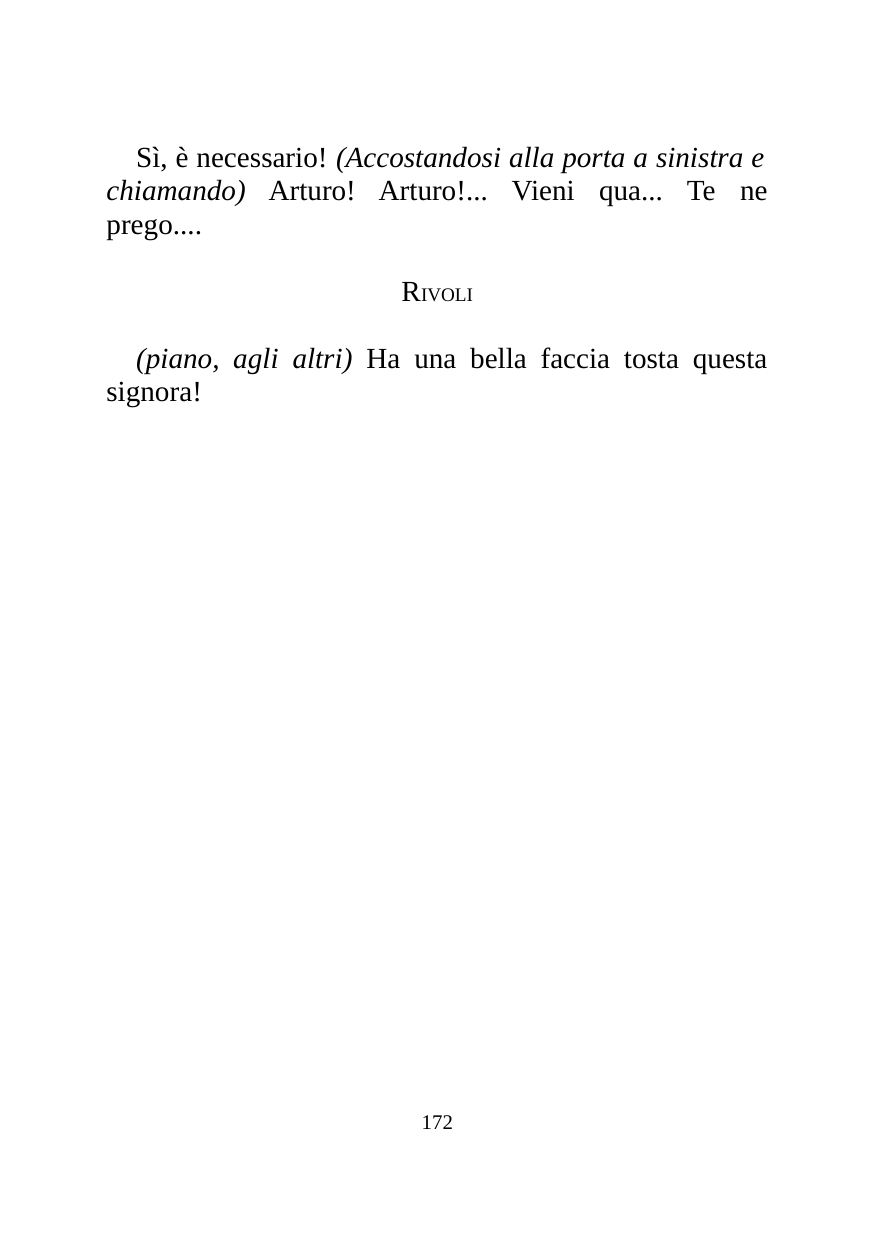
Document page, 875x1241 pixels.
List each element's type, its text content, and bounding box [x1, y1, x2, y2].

text Sì, è necessario! (Accostandosi alla porta a sinistra e chiamando) Arturo! Arturo!... Vieni qua... Te ne prego.... [106, 140, 768, 240]
text (piano, agli altri) Ha una bella faccia tosta questa signora! [106, 341, 768, 408]
text Rivoli [106, 274, 768, 307]
